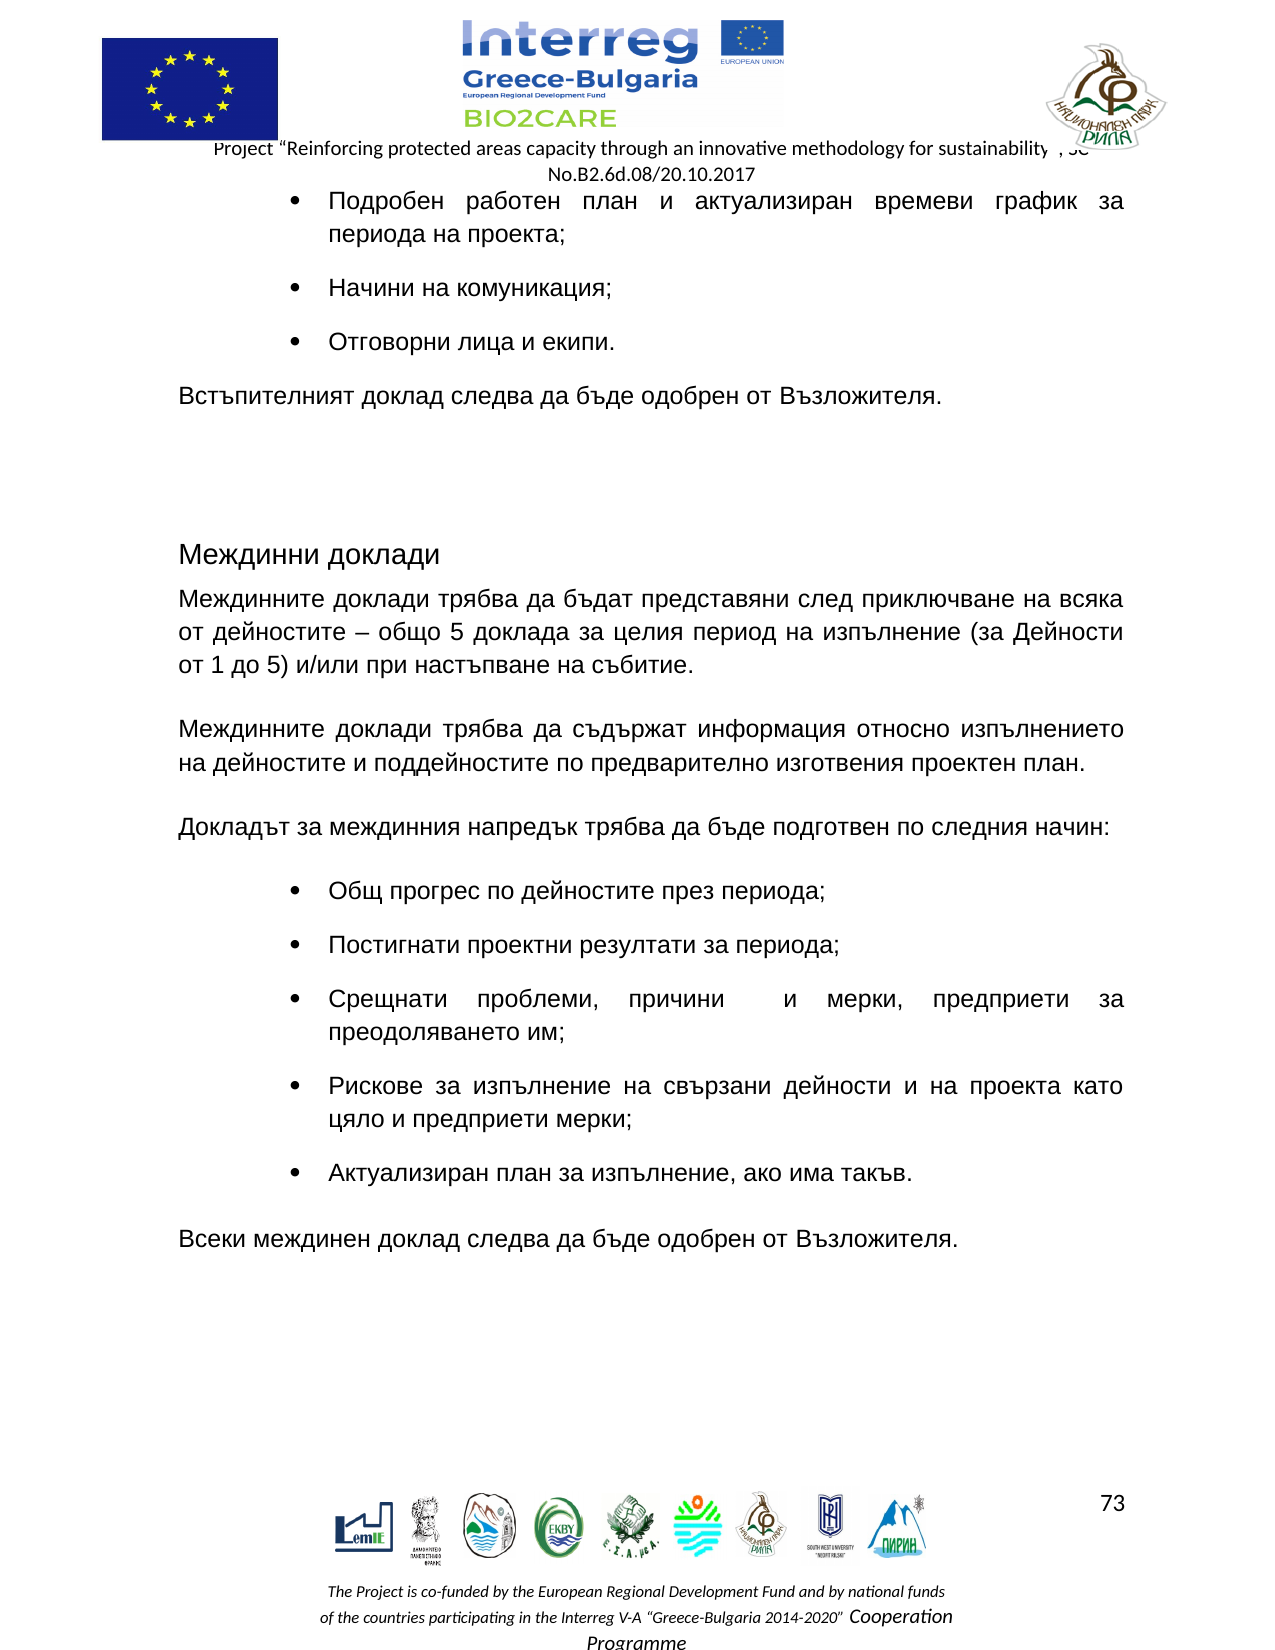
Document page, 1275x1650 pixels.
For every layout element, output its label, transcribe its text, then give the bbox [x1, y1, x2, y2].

list Отговорни лица и екипи. [291, 327, 1125, 356]
text Междинните доклади трябва да бъдат представяни след приключване на всяка от дейностите – общо 5 доклада за целия период на изпълнение (за Дейности от 1 до 5) и/или при настъпване на събитие. [178, 584, 1125, 679]
text Докладът за междинния напредък трябва да бъде подготвен по следния начин: [178, 812, 1125, 841]
list Актуализиран план за изпълнение, ако има такъв. [291, 1158, 1125, 1187]
list Начини на комуникация; [291, 273, 1125, 302]
text Всеки междинен доклад следва да бъде одобрен от възложителя. [178, 1224, 1125, 1253]
subtitle Междинни доклади [178, 537, 1125, 571]
list Подробен работен план и актуализиран времеви график за периода на проекта; [291, 186, 1125, 248]
list Постигнати проектни резултати за периода; [291, 930, 1125, 959]
list Рискове за изпълнение на свързани дейности и на проекта като цяло и предприети мерки; [291, 1071, 1125, 1133]
text Встъпителният доклад следва да бъде одобрен от възложителя. [178, 381, 1125, 410]
list Общ прогрес по дейностите през периода; [291, 876, 1125, 905]
text Междинните доклади трябва да съдържат информация относно изпълнението на дейностите и поддейностите по предварително изготвения проектен план. [178, 714, 1125, 776]
list Срещнати проблеми, причини и мерки, предприети за преодоляването им; [291, 984, 1125, 1046]
